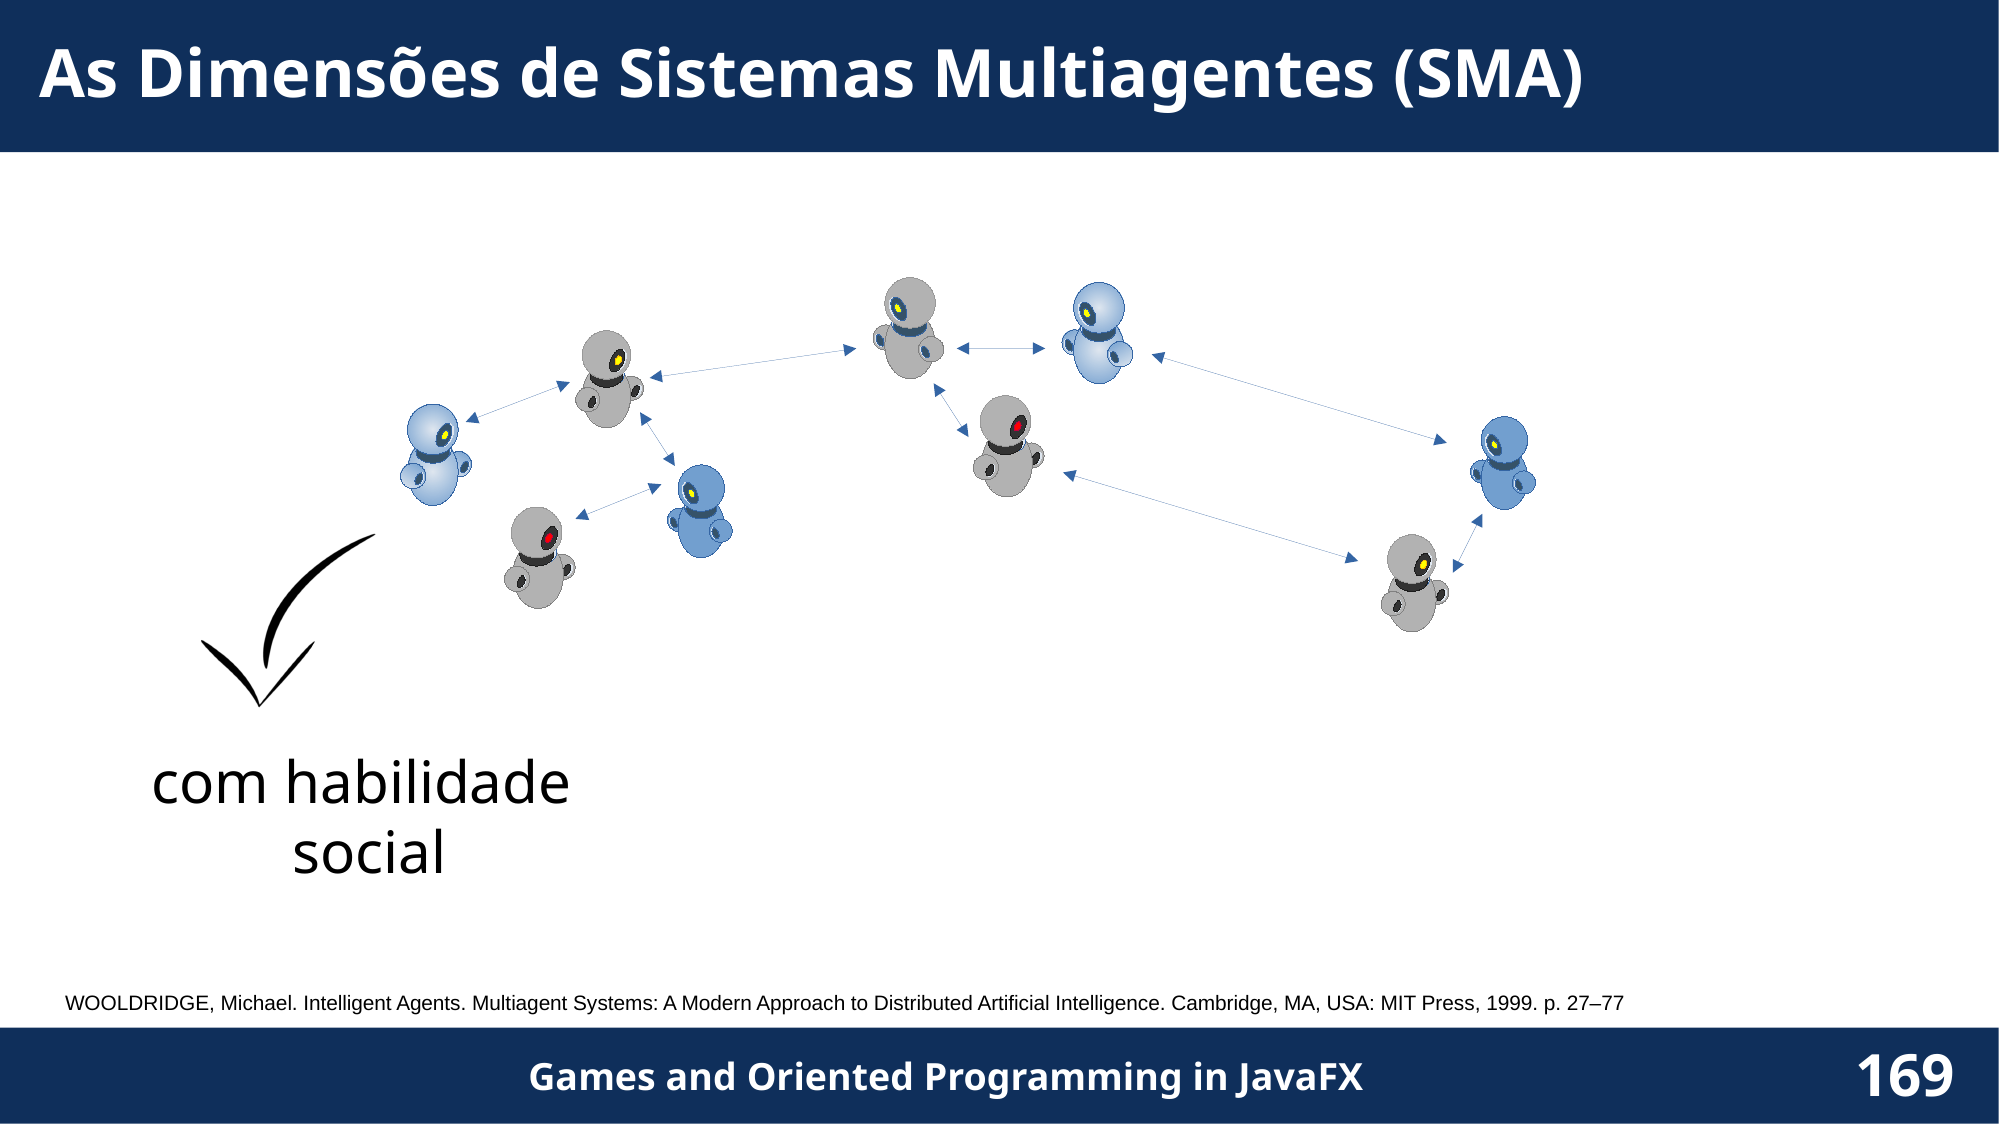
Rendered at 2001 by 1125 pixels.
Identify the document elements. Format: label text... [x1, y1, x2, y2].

text_box [873, 277, 944, 379]
text_box [973, 395, 1045, 497]
text_box [504, 507, 576, 609]
text_box [1381, 534, 1449, 632]
text_box com habilidade social [29, 738, 709, 893]
text_box [1061, 282, 1133, 384]
text_box [400, 404, 472, 506]
text_box WOOLDRIDGE, Michael. Intelligent Agents. Multiagent Systems: A Modern Approach to Distributed Artificial Intelligence. Cambridge, MA, USA: MIT Press, 1999. p. 27–77 [50, 982, 1969, 1023]
text_box As Dimensões de Sistemas Multiagentes (SMA) [25, 23, 1999, 119]
text_box [1470, 416, 1536, 510]
picture [186, 485, 377, 715]
text_box [575, 330, 644, 428]
text_box [667, 464, 733, 558]
